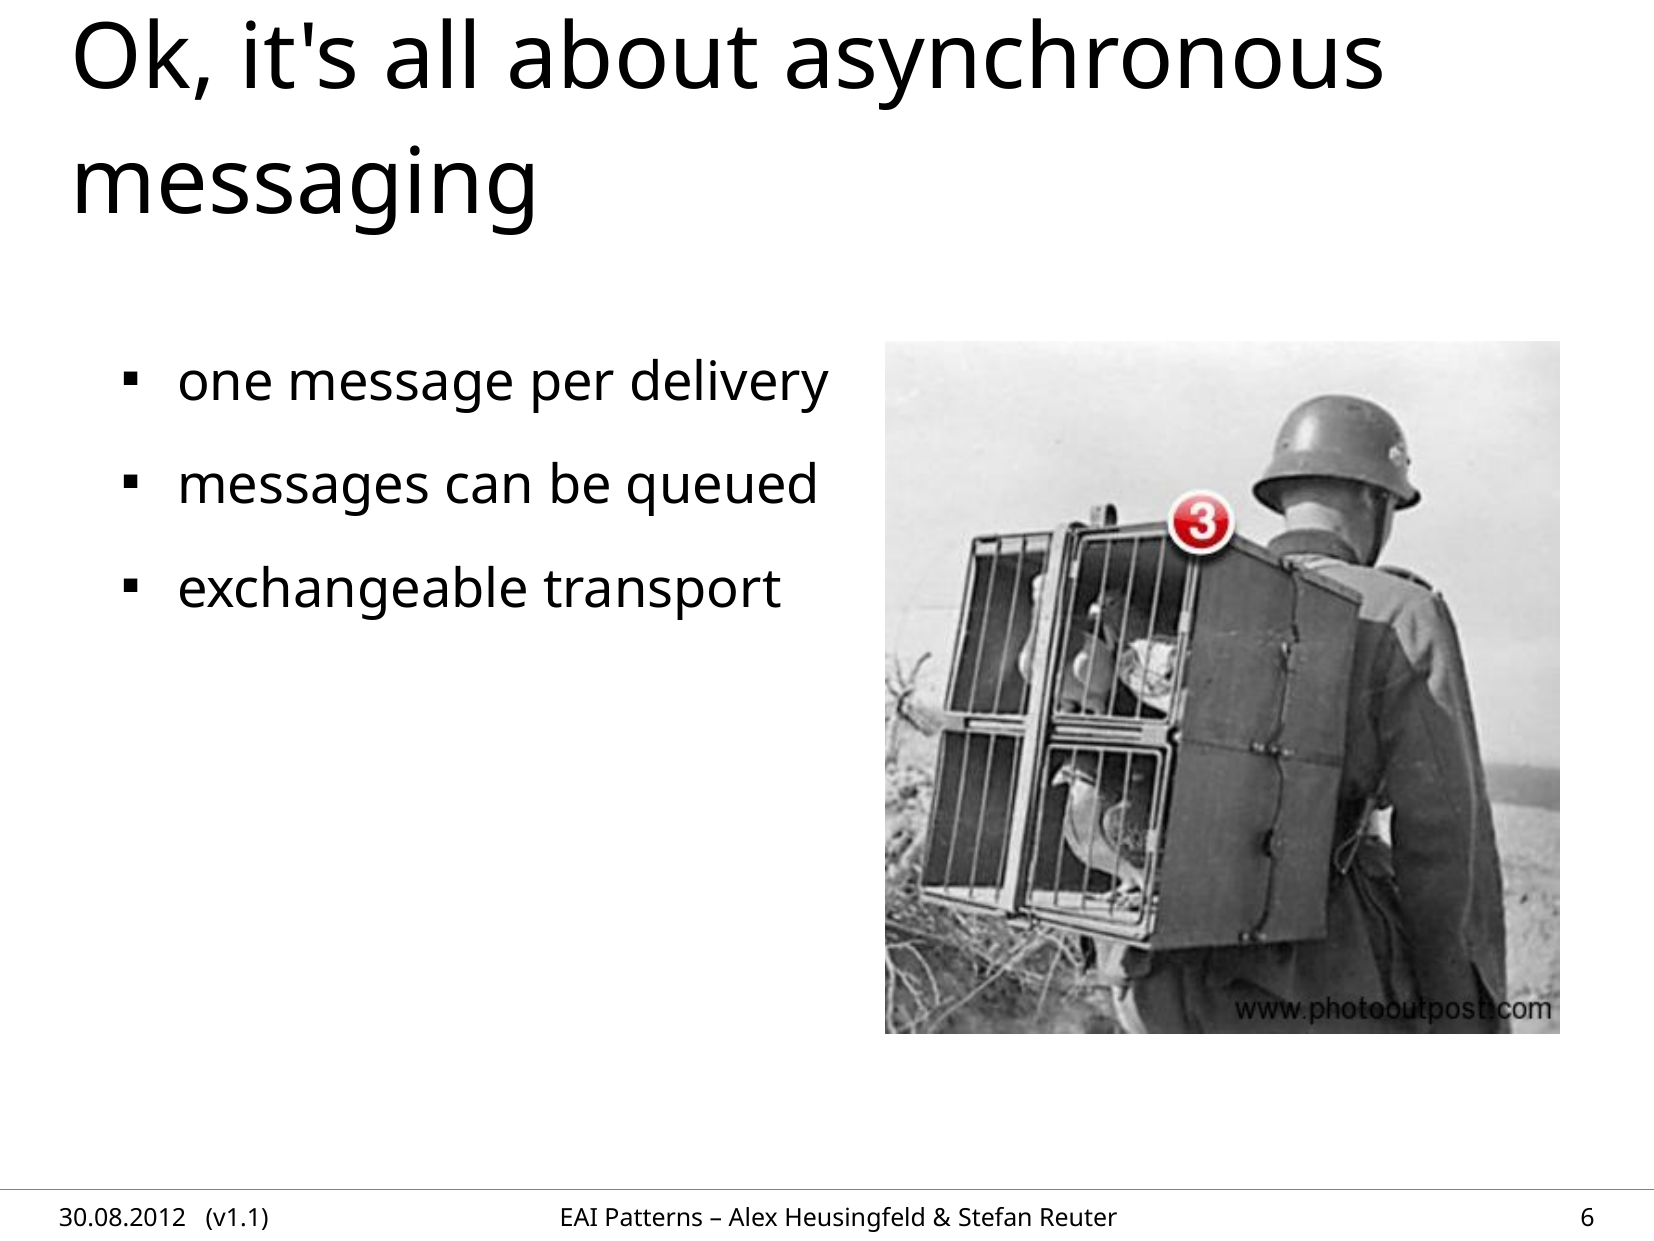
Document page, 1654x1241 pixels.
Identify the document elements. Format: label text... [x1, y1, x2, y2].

title Ok, it's all about asynchronous messaging [70, 23, 1583, 208]
list one message per delivery messages can be queued exchangeable transport [106, 342, 1441, 1052]
picture [885, 341, 1560, 1034]
